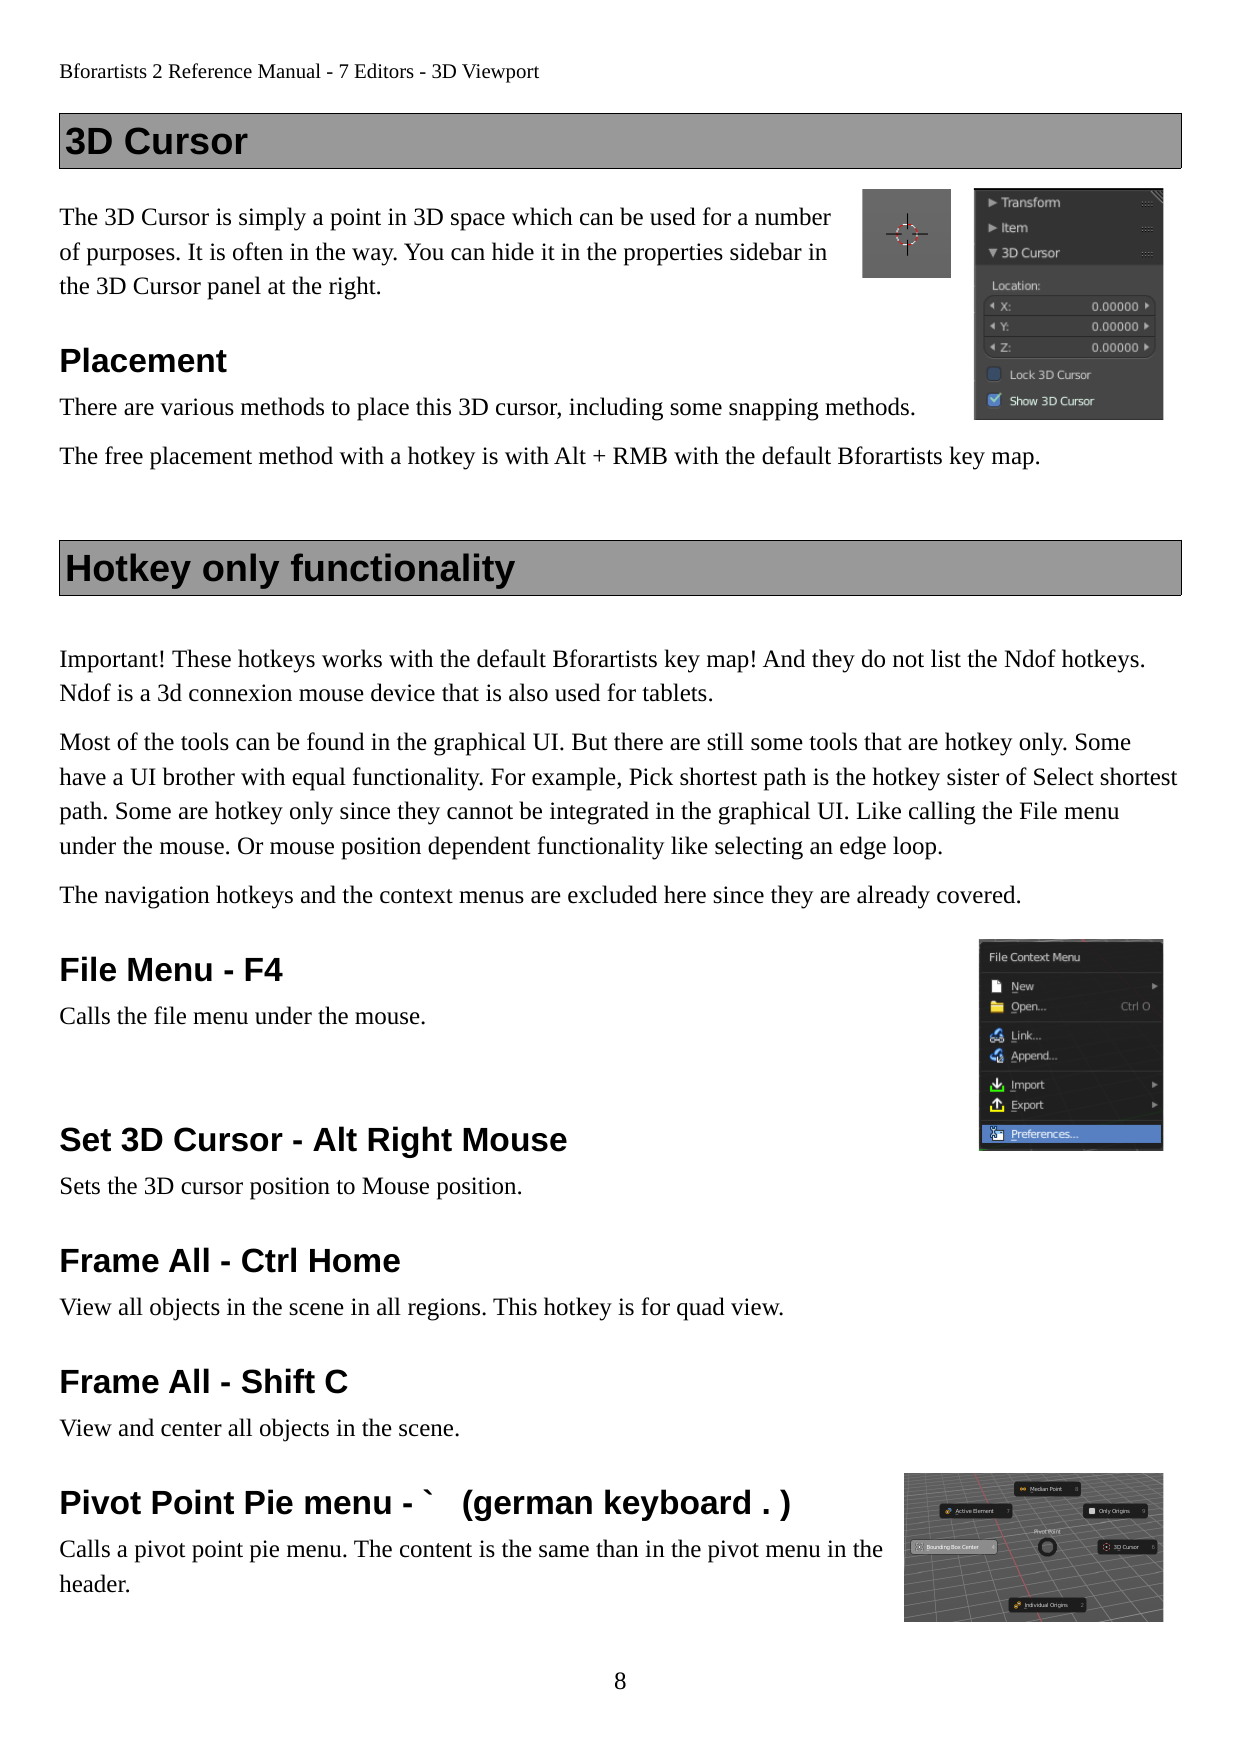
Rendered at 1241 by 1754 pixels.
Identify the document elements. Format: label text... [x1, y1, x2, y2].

text Important! These hotkeys works with the default Bforartists key map! And they do not list the Ndof hotkeys. Ndof is a 3d connexion mouse device that is also used for tablets. [59, 644, 1181, 707]
text Most of the tools can be found in the graphical UI. But there are still some tools that are hotkey only. Some have a UI brother with equal functionality. For example, Pick shortest path is the hotkey sister of Select shortest path. Some are hotkey only since they cannot be integrated in the graphical UI. Like calling the File menu under the mouse. Or mouse position dependent functionality like selecting an edge loop. [59, 727, 1181, 860]
text View and center all objects in the scene. [59, 1413, 1181, 1442]
text Calls a pivot point pie menu. The content is the same than in the pivot menu in the header. [59, 1534, 904, 1597]
picture [862, 189, 951, 278]
text Calls the file menu under the mouse. [59, 1001, 978, 1030]
text Sets the 3D cursor position to Mouse position. [59, 1171, 1181, 1200]
text View all objects in the scene in all regions. This hotkey is for quad view. [59, 1292, 1181, 1321]
table_header 3D Cursor [60, 114, 1181, 168]
subtitle Set 3D Cursor - Alt Right Mouse [59, 1120, 1181, 1159]
picture [904, 1473, 1164, 1622]
subtitle File Menu - F4 [59, 950, 978, 988]
picture [978, 939, 1164, 1151]
text The free placement method with a hotkey is with Alt + RMB with the default Bforartists key map. [59, 441, 1181, 470]
subtitle Pivot Point Pie menu - ` (german keyboard . ) [59, 1483, 904, 1522]
table_header Hotkey only functionality [60, 541, 1181, 595]
subtitle [1164, 341, 1181, 380]
text The navigation hotkeys and the context menus are excluded here since they are already covered. [59, 880, 1181, 909]
text There are various methods to place this 3D cursor, including some snapping methods. [59, 392, 1181, 421]
subtitle Frame All - Ctrl Home [59, 1241, 1181, 1280]
subtitle Placement [59, 341, 973, 380]
subtitle Frame All - Shift C [59, 1362, 1181, 1401]
subtitle [1164, 950, 1181, 988]
text The 3D Cursor is simply a point in 3D space which can be used for a number of purposes. It is often in the way. You can hide it in the properties sidebar in the 3D Cursor panel at the right. [59, 202, 973, 300]
picture [973, 188, 1164, 420]
